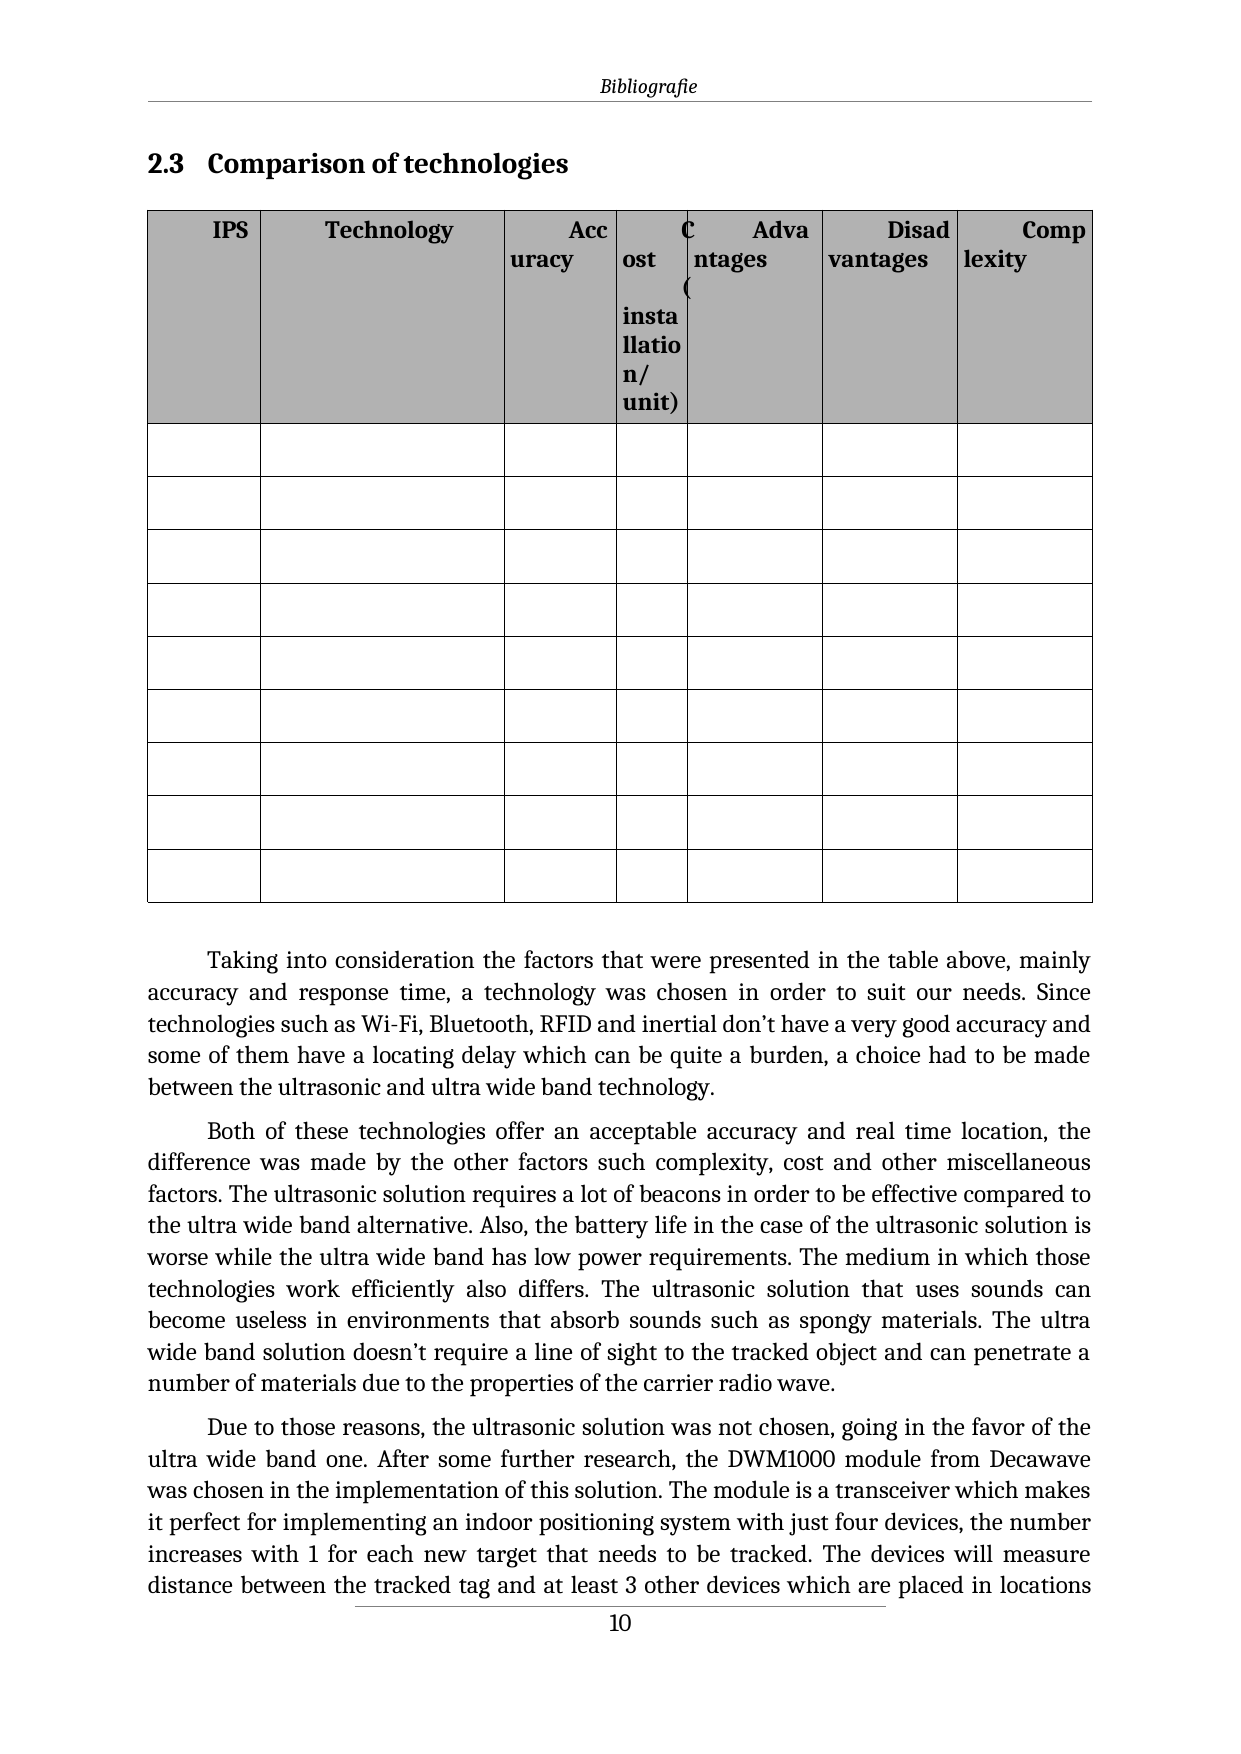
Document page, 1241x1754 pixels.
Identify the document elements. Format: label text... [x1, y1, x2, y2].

table_cell [688, 530, 822, 582]
table_cell [505, 530, 616, 582]
table_cell [688, 637, 822, 689]
table_cell [617, 850, 687, 902]
table_cell [148, 530, 260, 582]
table_cell [958, 477, 1092, 529]
table_header Technology [261, 211, 504, 423]
table_cell [958, 743, 1092, 795]
table_cell [823, 637, 957, 689]
table_header Complexity [958, 211, 1092, 423]
table_cell [261, 796, 504, 849]
table_cell [688, 584, 822, 636]
table_cell [958, 584, 1092, 636]
table_cell [261, 530, 504, 582]
table_cell [958, 530, 1092, 582]
table_cell [261, 424, 504, 476]
table_cell [823, 584, 957, 636]
table_cell [617, 743, 687, 795]
table_cell [958, 637, 1092, 689]
table_cell [148, 690, 260, 742]
table_header Accuracy [505, 211, 616, 423]
table_cell [261, 637, 504, 689]
table_cell [505, 850, 616, 902]
table_cell [823, 477, 957, 529]
table_cell [261, 850, 504, 902]
table_cell [261, 743, 504, 795]
table_cell [505, 637, 616, 689]
table_cell [688, 477, 822, 529]
table_cell [148, 584, 260, 636]
table_cell [505, 477, 616, 529]
table_cell [617, 690, 687, 742]
table_cell [823, 530, 957, 582]
table_cell [958, 850, 1092, 902]
table_cell [958, 690, 1092, 742]
table_header IPS [148, 211, 260, 423]
table_cell [148, 743, 260, 795]
table_cell [505, 584, 616, 636]
text Due to those reasons, the ultrasonic solution was not chosen, going in the favor of the ultra wide band one. After some further research, the DWM1000 module from Decawave was chosen in the implementation of this solution. The module is a transceiver which makes it perfect for implementing an indoor positioning system with just four devices, the number increases with 1 for each new target that needs to be tracked. The devices will measure distance between the tracked tag and at least 3 other devices which are placed in locations [148, 1413, 1092, 1600]
table_cell [617, 530, 687, 582]
table_cell [261, 477, 504, 529]
table_cell [823, 743, 957, 795]
table_cell [617, 637, 687, 689]
table_cell [148, 637, 260, 689]
table_header Cost (installation/unit) [617, 211, 687, 423]
table_cell [617, 796, 687, 849]
table_header Advantages [688, 211, 822, 423]
table_cell [688, 690, 822, 742]
table_cell [505, 796, 616, 849]
table_cell [823, 424, 957, 476]
table_cell [617, 477, 687, 529]
table_cell [688, 424, 822, 476]
table_cell [505, 690, 616, 742]
table_cell [823, 850, 957, 902]
subtitle Comparison of technologies [148, 148, 1092, 181]
text Taking into consideration the factors that were presented in the table above, mainly accuracy and response time, a technology was chosen in order to suit our needs. Since technologies such as Wi-Fi, Bluetooth, RFID and inertial don’t have a very good accuracy and some of them have a locating delay which can be quite a burden, a choice had to be made between the ultrasonic and ultra wide band technology. [148, 946, 1092, 1101]
table_cell [148, 477, 260, 529]
table_cell [261, 690, 504, 742]
table_cell [958, 796, 1092, 849]
table_cell [688, 743, 822, 795]
table_cell [261, 584, 504, 636]
table_cell [958, 424, 1092, 476]
table_cell [148, 796, 260, 849]
table_cell [148, 850, 260, 902]
table_cell [823, 690, 957, 742]
table_cell [823, 796, 957, 849]
table_cell [617, 584, 687, 636]
table_cell [688, 850, 822, 902]
table_cell [505, 424, 616, 476]
table_cell [148, 424, 260, 476]
table_header Disadvantages [823, 211, 957, 423]
table_cell [505, 743, 616, 795]
table_cell [688, 796, 822, 849]
text Both of these technologies offer an acceptable accuracy and real time location, the difference was made by the other factors such complexity, cost and other miscellaneous factors. The ultrasonic solution requires a lot of beacons in order to be effective compared to the ultra wide band alternative. Also, the battery life in the case of the ultrasonic solution is worse while the ultra wide band has low power requirements. The medium in which those technologies work efficiently also differs. The ultrasonic solution that uses sounds can become useless in environments that absorb sounds such as spongy materials. The ultra wide band solution doesn’t require a line of sight to the tracked object and can penetrate a number of materials due to the properties of the carrier radio wave. [148, 1117, 1092, 1398]
table_cell [617, 424, 687, 476]
